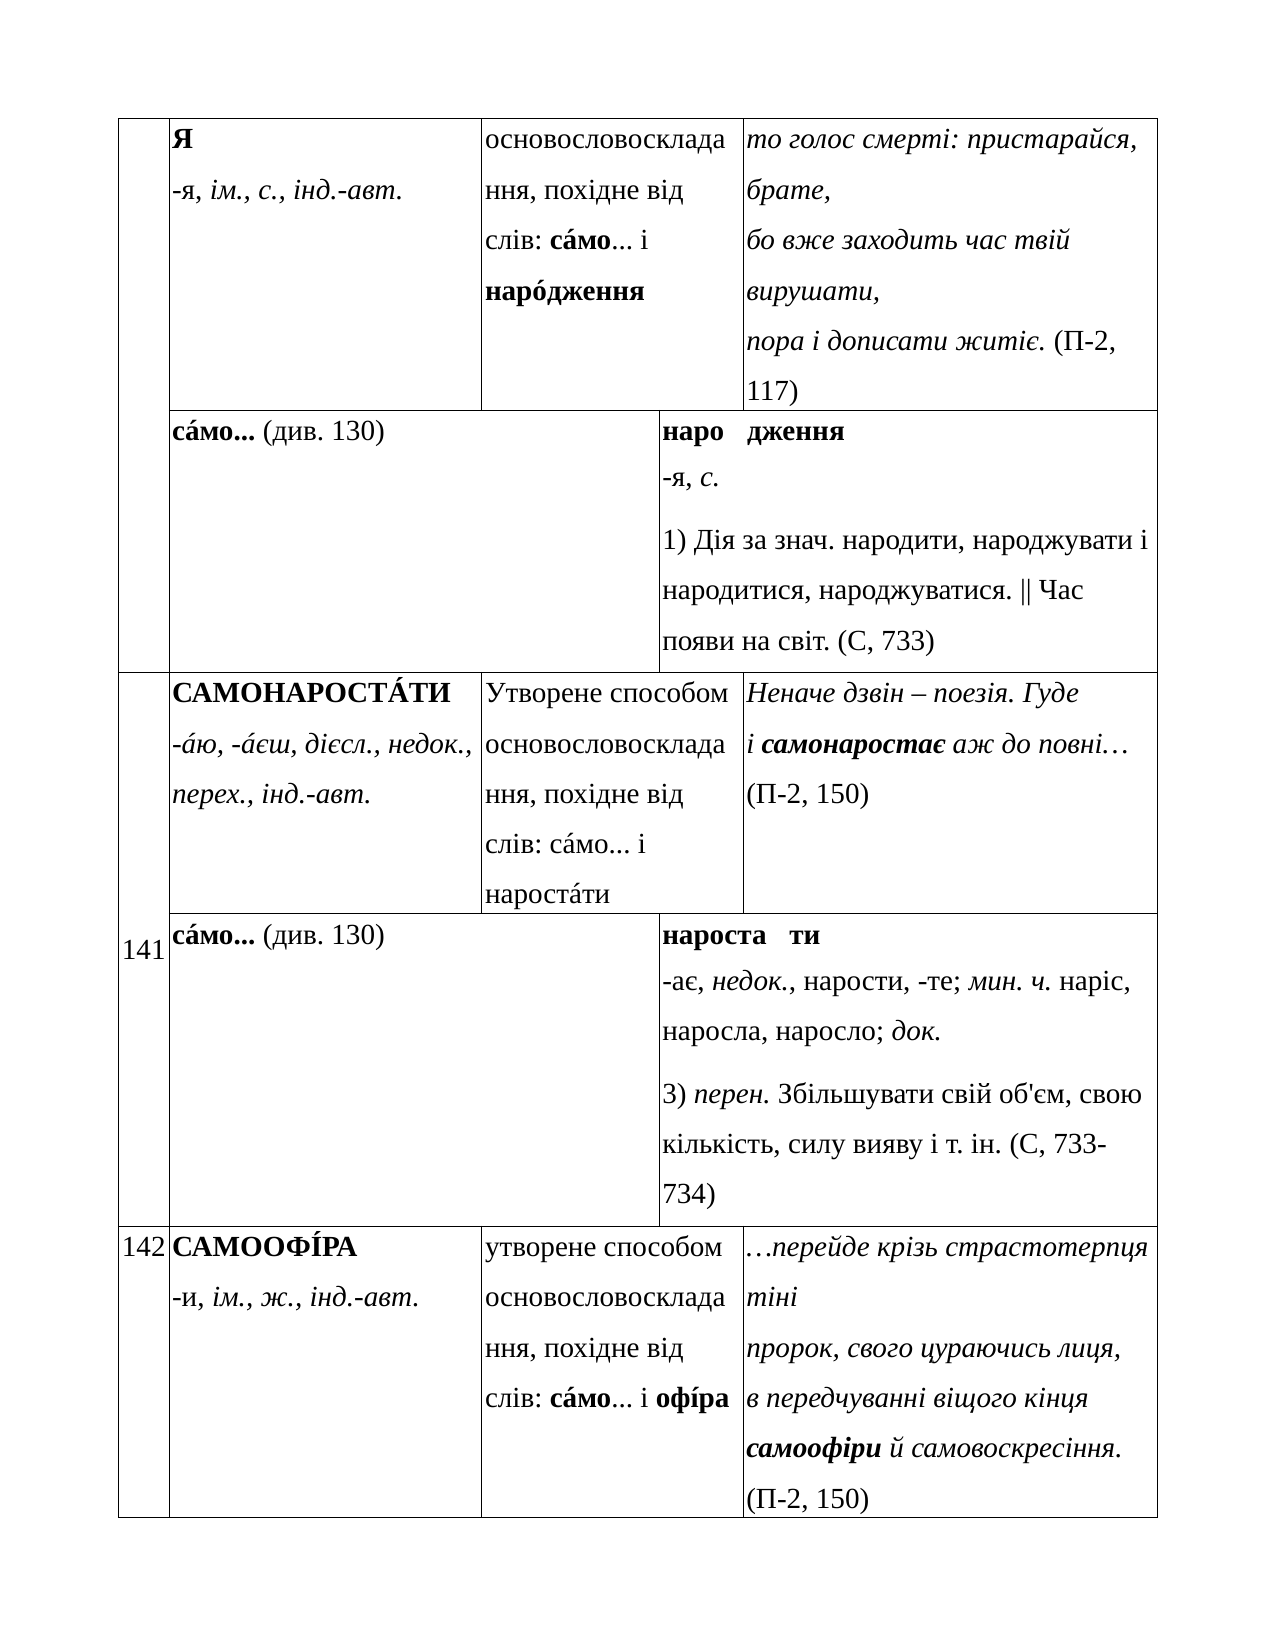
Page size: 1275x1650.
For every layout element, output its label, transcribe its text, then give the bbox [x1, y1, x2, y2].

table_cell то голос смерті: пристарайся, брате, бо вже заходить час твій вирушати, пора і дописати житіє. (П‑2, 117) [744, 119, 1157, 410]
table_cell [119, 119, 169, 672]
table_cell основословоскладання, похідне від слів: сáмо... і нарóдження [482, 119, 743, 410]
table_cell сáмо... (див. 130) [170, 914, 659, 1226]
table_cell я -я, ім., с., інд.-авт. [170, 119, 481, 410]
table_cell Самонаростáти -áю, -áєш, дієсл., недок., перех., інд.-авт. [170, 673, 481, 913]
table_cell наростати -ає, недок., нарости, -те; мин. ч. наріс, наросла, наросло; док. 3) перен. Збільшувати свій об'єм, свою кількість, силу вияву і т. ін. (С, 733-734) [660, 914, 1157, 1226]
table_cell Утворене способом основословоскладання, похідне від слів: сáмо... і наростáти [482, 673, 743, 913]
table_cell народження -я, с. 1) Дія за знач. народити, народжувати і народитися, народжуватися. || Час появи на світ. (С, 733) [660, 411, 1157, 672]
table_cell сáмо... (див. 130) [170, 411, 659, 672]
table_cell Самоофíра -и, ім., ж., інд.-авт. [170, 1227, 481, 1517]
table_cell …перейде крізь страстотерпця тіні пророк, свого цураючись лиця, в передчуванні віщого кінця самоофіри й самовоскресіння. (П‑2, 150) [744, 1227, 1157, 1517]
table_cell 141 [119, 673, 169, 1226]
table_cell Неначе дзвін – поезія. Гуде і самонаростає аж до повні… (П‑2, 150) [744, 673, 1157, 913]
table_cell 142 [119, 1227, 169, 1517]
table_cell утворене способом основословоскладання, похідне від слів: сáмо... і офíра [482, 1227, 743, 1517]
